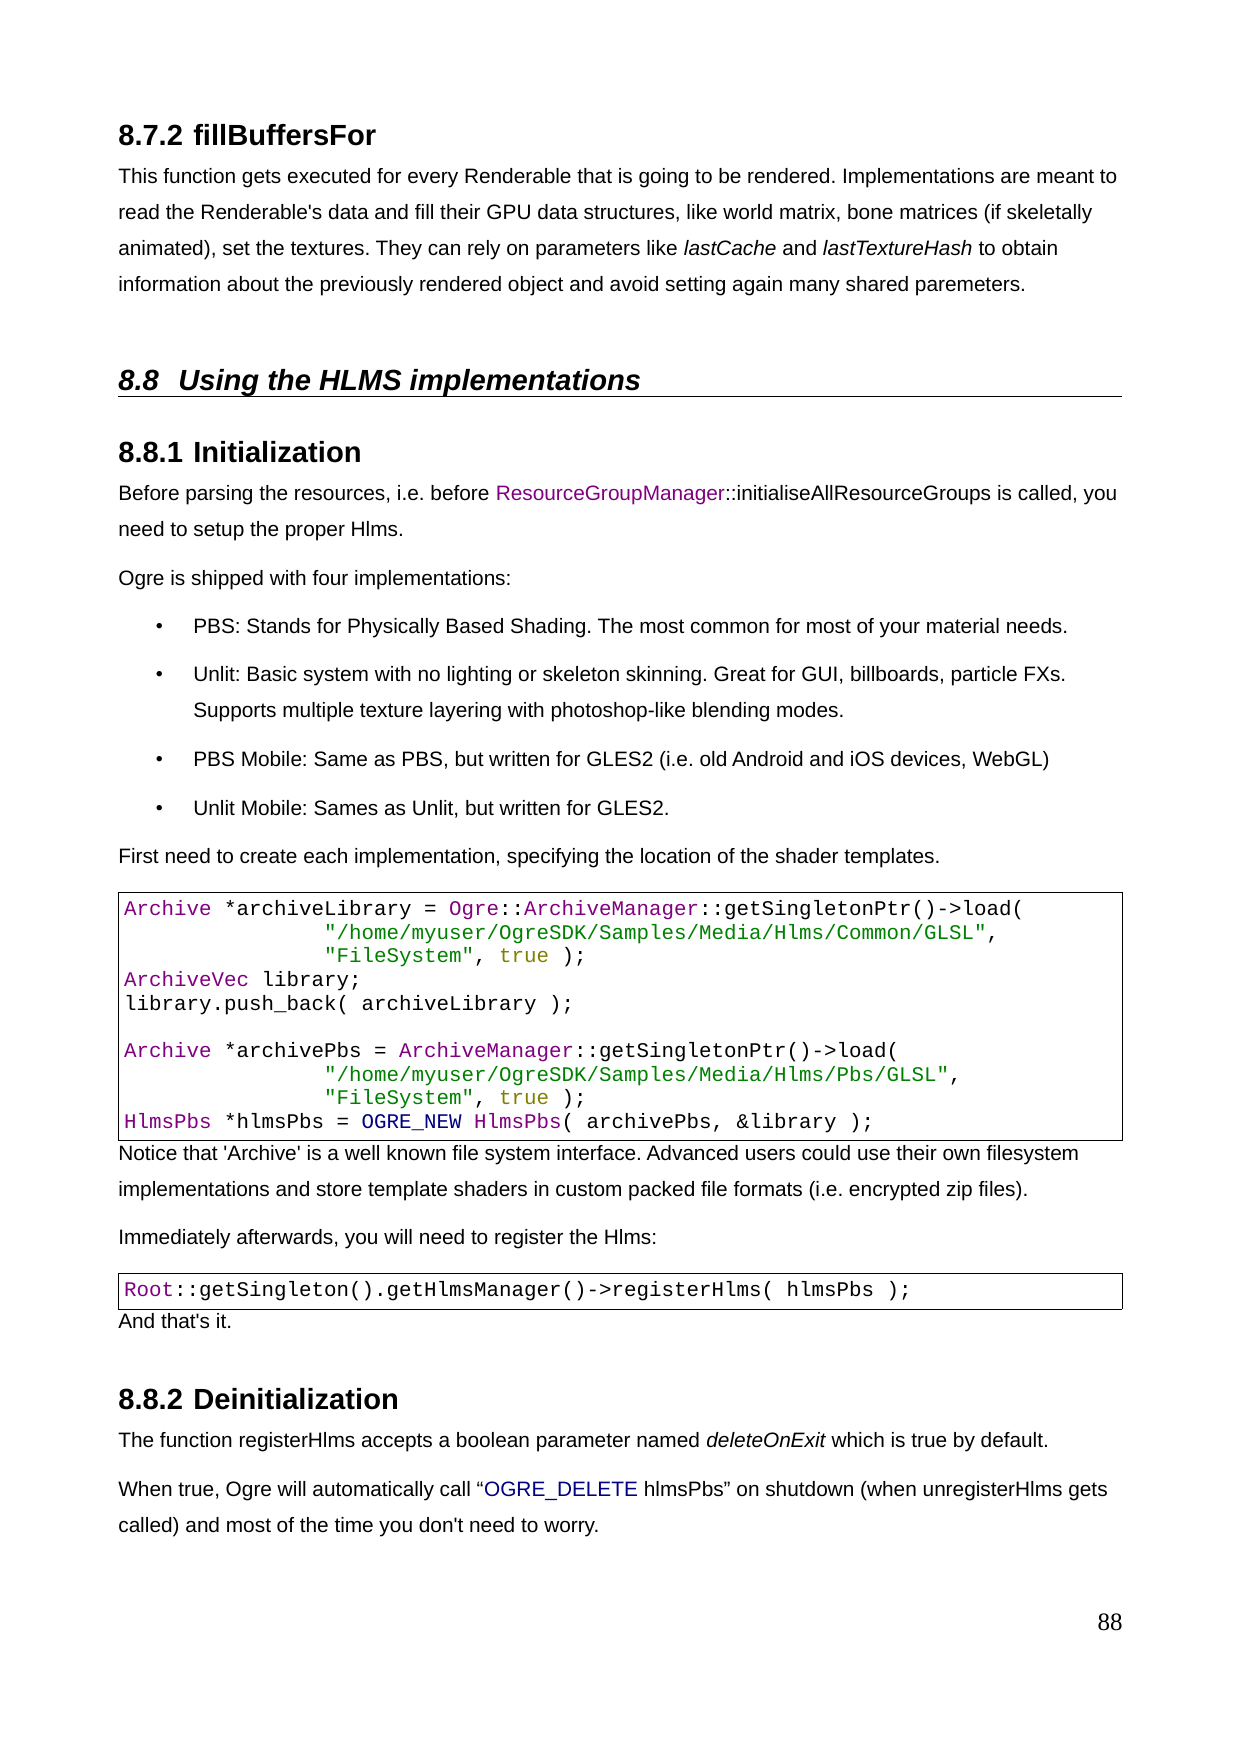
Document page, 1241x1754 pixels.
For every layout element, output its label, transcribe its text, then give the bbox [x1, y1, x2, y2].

text Before parsing the resources, i.e. before ResourceGroupManager::initialiseAllResourceGroups is called, you need to setup the proper Hlms. [118, 481, 1122, 541]
subtitle Deinitialization [118, 1382, 1122, 1416]
list Unlit Mobile: Sames as Unlit, but written for GLES2. [156, 795, 1122, 819]
text This function gets executed for every Renderable that is going to be rendered. Implementations are meant to read the Renderable's data and fill their GPU data structures, like world matrix, bone matrices (if skeletally animated), set the textures. They can rely on parameters like lastCache and lastTextureHash to obtain information about the previously rendered object and avoid setting again many shared paremeters. [118, 164, 1122, 296]
list Unlit: Basic system with no lighting or skeleton skinning. Great for GUI, billboards, particle FXs. Supports multiple texture layering with photoshop-like blending modes. [156, 662, 1122, 722]
text Immediately afterwards, you will need to register the Hlms: [118, 1225, 1122, 1249]
table_header Archive *archiveLibrary = Ogre::ArchiveManager::getSingletonPtr()->load( "/home/myuser/OgreSDK/Samples/Media/Hlms/Common/GLSL", "FileSystem", true ); ArchiveVec library; library.push_back( archiveLibrary ); Archive *archivePbs = ArchiveManager::getSingletonPtr()->load( "/home/myuser/OgreSDK/Samples/Media/Hlms/Pbs/GLSL", "FileSystem", true ); HlmsPbs *hlmsPbs = OGRE_NEW HlmsPbs( archivePbs, &library ); [119, 893, 1122, 1140]
text When true, Ogre will automatically call “OGRE_DELETE hlmsPbs” on shutdown (when unregisterHlms gets called) and most of the time you don't need to worry. [118, 1476, 1122, 1536]
subtitle Initialization [118, 435, 1122, 468]
text And that's it. [118, 1310, 1122, 1332]
subtitle Using the HLMS implementations [118, 363, 1122, 396]
text Ogre is shipped with four implementations: [118, 565, 1122, 589]
list PBS: Stands for Physically Based Shading. The most common for most of your material needs. [156, 614, 1122, 638]
text The function registerHlms accepts a boolean parameter named deleteOnExit which is true by default. [118, 1428, 1122, 1452]
table_header Root::getSingleton().getHlmsManager()->registerHlms( hlmsPbs ); [119, 1274, 1122, 1308]
text First need to create each implementation, specifying the location of the shader templates. [118, 844, 1122, 868]
subtitle fillBuffersFor [118, 118, 1122, 152]
list PBS Mobile: Same as PBS, but written for GLES2 (i.e. old Android and iOS devices, WebGL) [156, 747, 1122, 771]
text Notice that 'Archive' is a well known file system interface. Advanced users could use their own filesystem implementations and store template shaders in custom packed file formats (i.e. encrypted zip files). [118, 1141, 1122, 1200]
